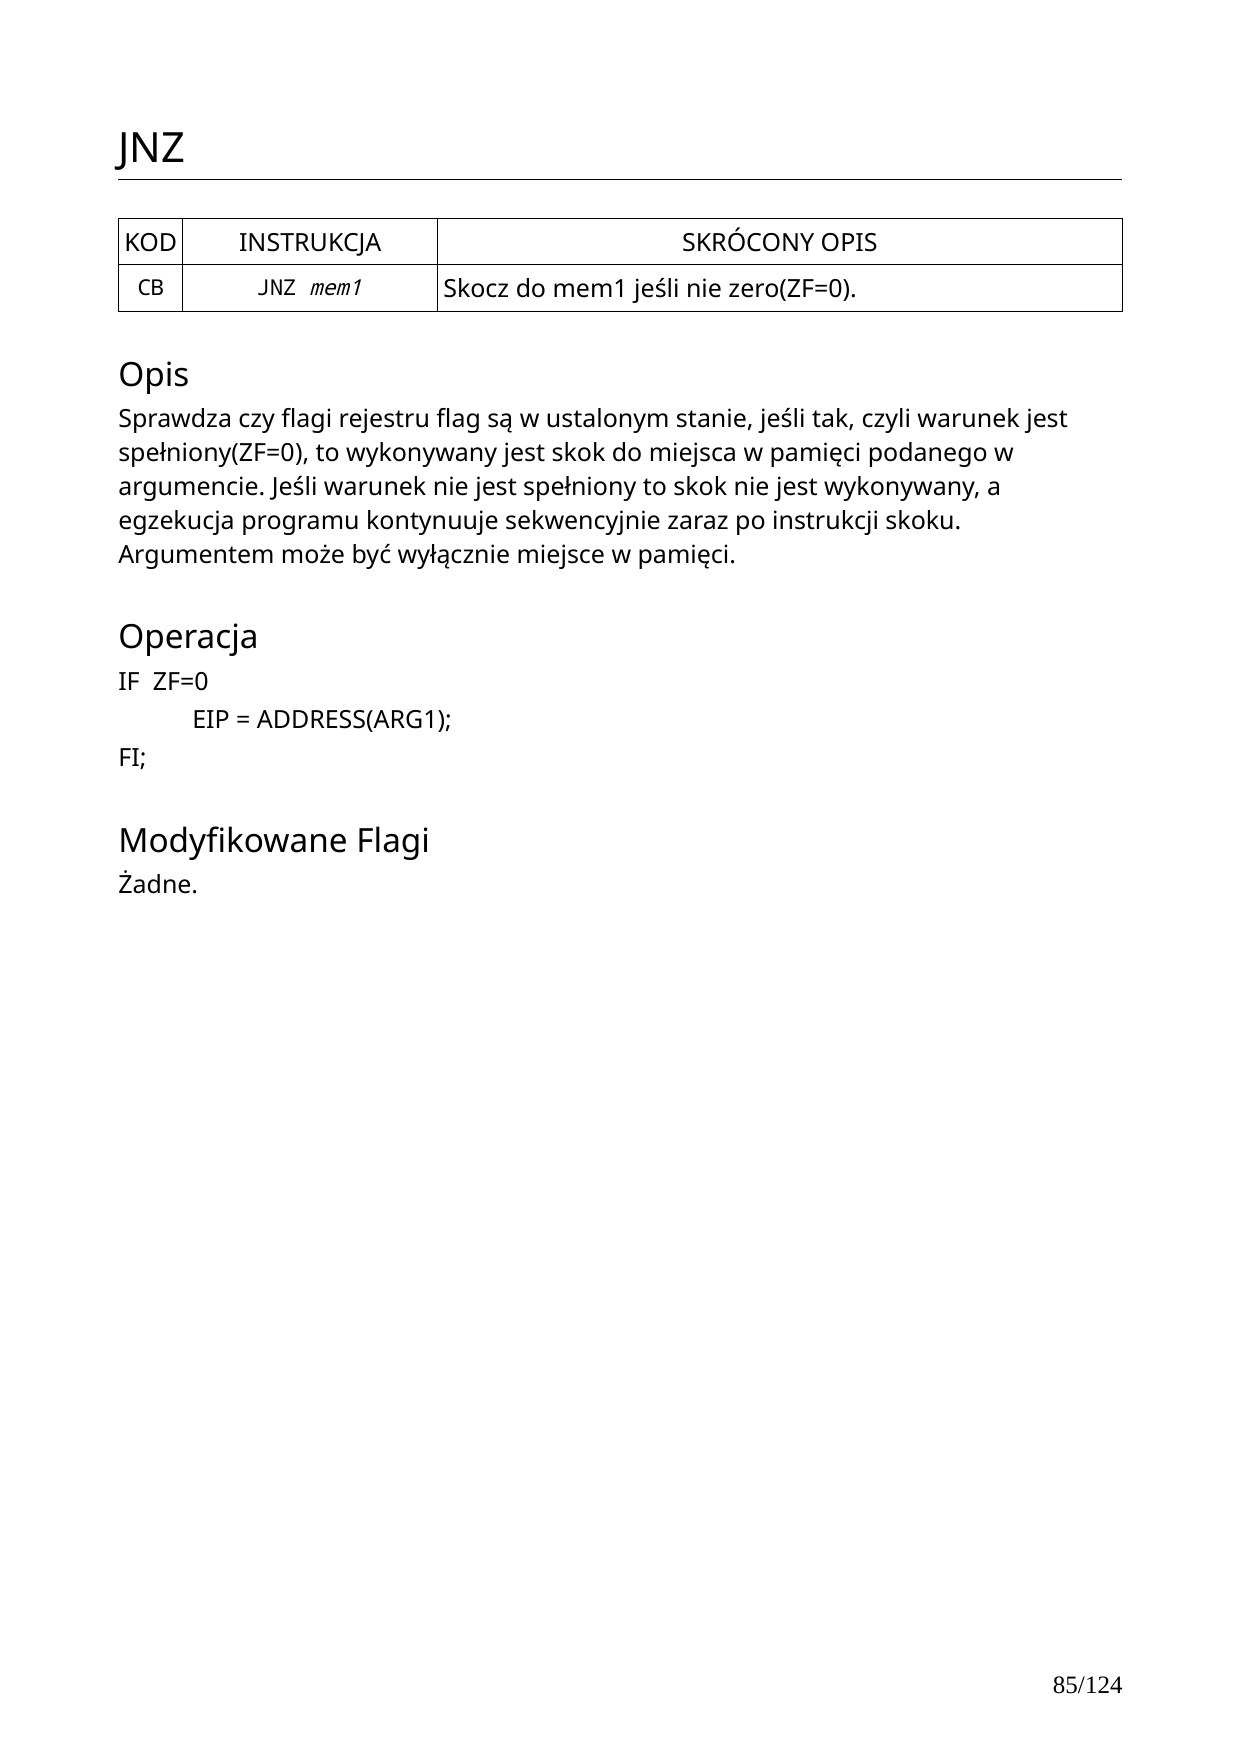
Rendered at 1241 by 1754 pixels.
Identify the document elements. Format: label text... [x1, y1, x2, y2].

text EIP = ADDRESS(ARG1); [118, 702, 1122, 740]
table_header INSTRUKCJA [183, 219, 437, 264]
table_cell JNZ mem1 [183, 265, 437, 311]
text Sprawdza czy flagi rejestru flag są w ustalonym stanie, jeśli tak, czyli warunek jest spełniony(ZF=0), to wykonywany jest skok do miejsca w pamięci podanego w argumencie. Jeśli warunek nie jest spełniony to skok nie jest wykonywany, a egzekucja programu kontynuuje sekwencyjnie zaraz po instrukcji skoku. Argumentem może być wyłącznie miejsce w pamięci. [118, 400, 1122, 575]
text IF ZF=0 [118, 663, 1122, 702]
text JNZ [118, 118, 1122, 179]
text Żadne. [118, 867, 1122, 905]
text FI; [118, 740, 1122, 778]
table_header KOD [119, 219, 182, 264]
text Modyfikowane Flagi [118, 817, 1122, 867]
table_cell CB [119, 265, 182, 311]
text Operacja [118, 613, 1122, 663]
table_header SKRÓCONY OPIS [438, 219, 1122, 264]
table_cell Skocz do mem1 jeśli nie zero(ZF=0). [438, 265, 1122, 311]
text Opis [118, 350, 1122, 400]
